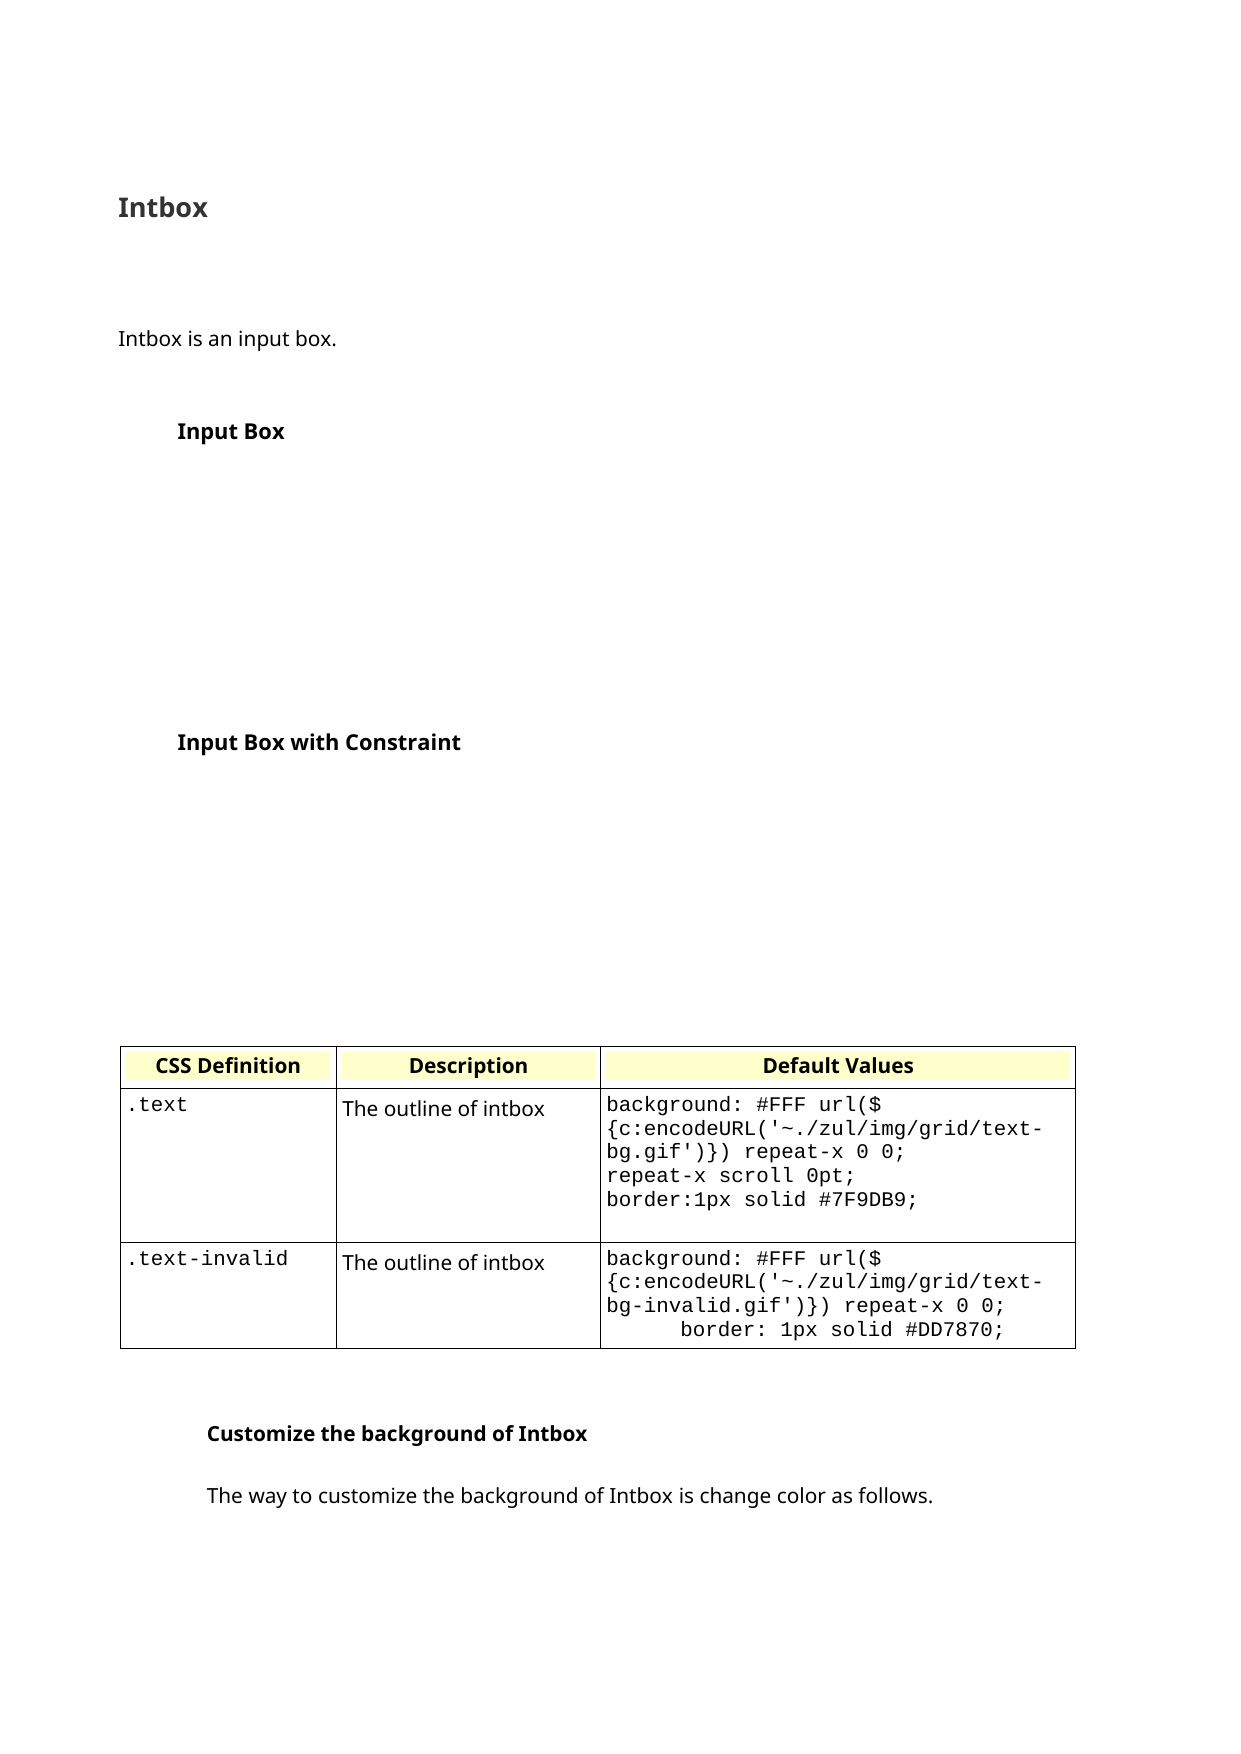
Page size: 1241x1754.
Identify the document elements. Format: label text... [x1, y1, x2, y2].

table_cell The outline of intbox [337, 1243, 600, 1348]
table_cell .text-invalid [121, 1243, 336, 1348]
subtitle Customize the background of Intbox [207, 1419, 1122, 1448]
table_cell background: #FFF url(${c:encodeURL('~./zul/img/grid/text-bg.gif')}) repeat-x 0 0; repeat-x scroll 0pt; border:1px solid #7F9DB9; [601, 1089, 1075, 1242]
subtitle Intbox [118, 189, 1122, 226]
subtitle Input Box [177, 416, 1122, 445]
table_header Default Values [601, 1047, 1075, 1088]
table_cell .text [121, 1089, 336, 1242]
subtitle Input Box with Constraint [177, 727, 1122, 757]
table_cell background: #FFF url(${c:encodeURL('~./zul/img/grid/text-bg-invalid.gif')}) repeat-x 0 0; border: 1px solid #DD7870; [601, 1243, 1075, 1348]
text Intbox is an input box. [118, 270, 1122, 352]
table_header CSS Definition [121, 1047, 336, 1088]
text The way to customize the background of Intbox is change color as follows. [207, 1481, 1122, 1509]
table_cell The outline of intbox [337, 1089, 600, 1242]
table_header Description [337, 1047, 600, 1088]
